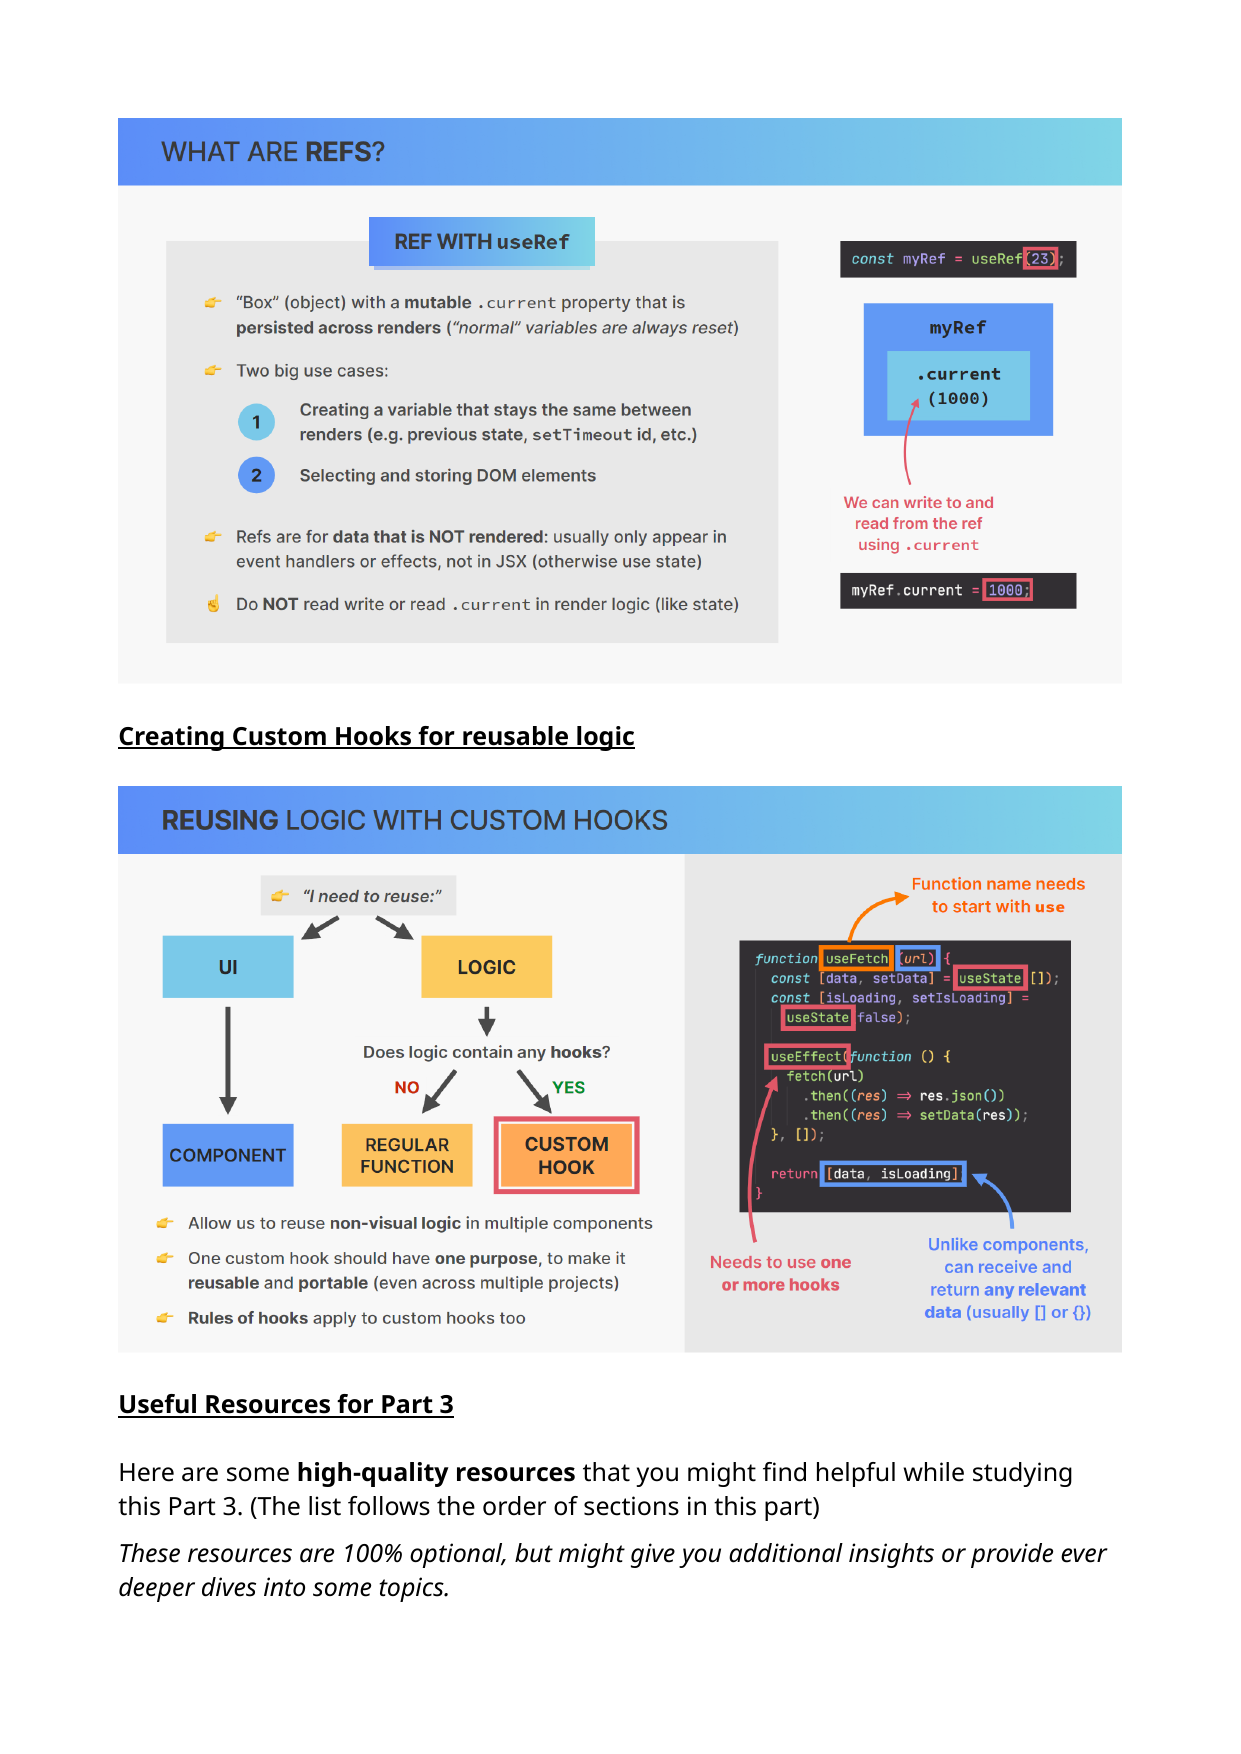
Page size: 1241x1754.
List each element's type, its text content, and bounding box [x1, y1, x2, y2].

text Creating Custom Hooks for reusable logic [118, 718, 1122, 752]
text Here are some high-quality resources that you might find helpful while studying this Part 3. (The list follows the order of sections in this part) [118, 1455, 1122, 1523]
text These resources are 100% optional, but might give you additional insights or provide ever deeper dives into some topics. [118, 1536, 1122, 1604]
text Useful Resources for Part 3 [118, 1387, 1122, 1421]
picture [118, 118, 1122, 684]
picture [118, 786, 1122, 1353]
